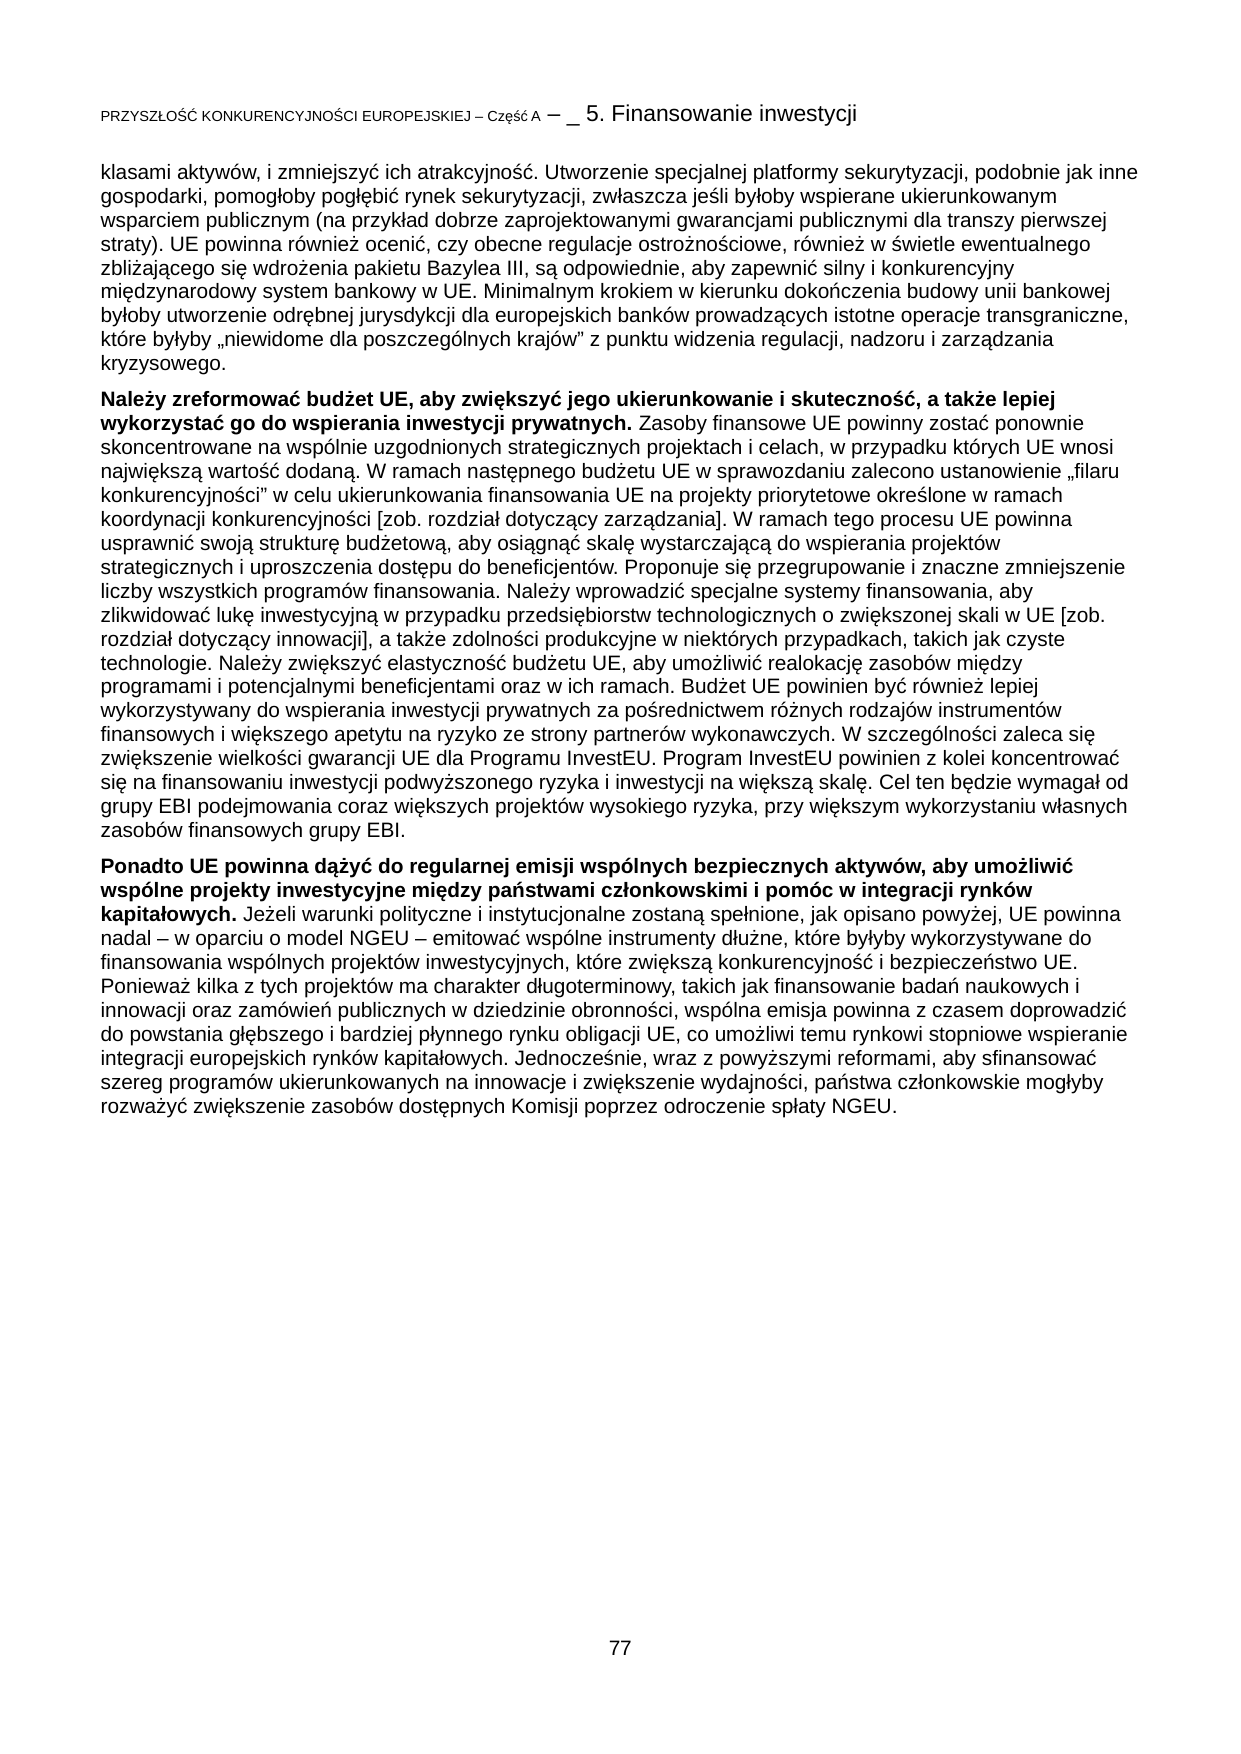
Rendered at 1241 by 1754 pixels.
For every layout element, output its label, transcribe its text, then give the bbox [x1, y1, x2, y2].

text Należy zreformować budżet UE, aby zwiększyć jego ukierunkowanie i skuteczność, a także lepiej wykorzystać go do wspierania inwestycji prywatnych. Zasoby finansowe UE powinny zostać ponownie skoncentrowane na wspólnie uzgodnionych strategicznych projektach i celach, w przypadku których UE wnosi największą wartość dodaną. W ramach następnego budżetu UE w sprawozdaniu zalecono ustanowienie „filaru konkurencyjności” w celu ukierunkowania finansowania UE na projekty priorytetowe określone w ramach koordynacji konkurencyjności [zob. rozdział dotyczący zarządzania]. W ramach tego procesu UE powinna usprawnić swoją strukturę budżetową, aby osiągnąć skalę wystarczającą do wspierania projektów strategicznych i uproszczenia dostępu do beneficjentów. Proponuje się przegrupowanie i znaczne zmniejszenie liczby wszystkich programów finansowania. Należy wprowadzić specjalne systemy finansowania, aby zlikwidować lukę inwestycyjną w przypadku przedsiębiorstw technologicznych o zwiększonej skali w UE [zob. rozdział dotyczący innowacji], a także zdolności produkcyjne w niektórych przypadkach, takich jak czyste technologie. Należy zwiększyć elastyczność budżetu UE, aby umożliwić realokację zasobów między programami i potencjalnymi beneficjentami oraz w ich ramach. Budżet UE powinien być również lepiej wykorzystywany do wspierania inwestycji prywatnych za pośrednictwem różnych rodzajów instrumentów finansowych i większego apetytu na ryzyko ze strony partnerów wykonawczych. W szczególności zaleca się zwiększenie wielkości gwarancji UE dla Programu InvestEU. Program InvestEU powinien z kolei koncentrować się na finansowaniu inwestycji podwyższonego ryzyka i inwestycji na większą skalę. Cel ten będzie wymagał od grupy EBI podejmowania coraz większych projektów wysokiego ryzyka, przy większym wykorzystaniu własnych zasobów finansowych grupy EBI. [100, 387, 1140, 842]
text klasami aktywów, i zmniejszyć ich atrakcyjność. Utworzenie specjalnej platformy sekurytyzacji, podobnie jak inne gospodarki, pomogłoby pogłębić rynek sekurytyzacji, zwłaszcza jeśli byłoby wspierane ukierunkowanym wsparciem publicznym (na przykład dobrze zaprojektowanymi gwarancjami publicznymi dla transzy pierwszej straty). UE powinna również ocenić, czy obecne regulacje ostrożnościowe, również w świetle ewentualnego zbliżającego się wdrożenia pakietu Bazylea III, są odpowiednie, aby zapewnić silny i konkurencyjny międzynarodowy system bankowy w UE. Minimalnym krokiem w kierunku dokończenia budowy unii bankowej byłoby utworzenie odrębnej jurysdykcji dla europejskich banków prowadzących istotne operacje transgraniczne, które byłyby „niewidome dla poszczególnych krajów” z punktu widzenia regulacji, nadzoru i zarządzania kryzysowego. [100, 159, 1140, 375]
text Ponadto UE powinna dążyć do regularnej emisji wspólnych bezpiecznych aktywów, aby umożliwić wspólne projekty inwestycyjne między państwami członkowskimi i pomóc w integracji rynków kapitałowych. Jeżeli warunki polityczne i instytucjonalne zostaną spełnione, jak opisano powyżej, UE powinna nadal – w oparciu o model NGEU – emitować wspólne instrumenty dłużne, które byłyby wykorzystywane do finansowania wspólnych projektów inwestycyjnych, które zwiększą konkurencyjność i bezpieczeństwo UE. Ponieważ kilka z tych projektów ma charakter długoterminowy, takich jak finansowanie badań naukowych i innowacji oraz zamówień publicznych w dziedzinie obronności, wspólna emisja powinna z czasem doprowadzić do powstania głębszego i bardziej płynnego rynku obligacji UE, co umożliwi temu rynkowi stopniowe wspieranie integracji europejskich rynków kapitałowych. Jednocześnie, wraz z powyższymi reformami, aby sfinansować szereg programów ukierunkowanych na innowacje i zwiększenie wydajności, państwa członkowskie mogłyby rozważyć zwiększenie zasobów dostępnych Komisji poprzez odroczenie spłaty NGEU. [100, 854, 1140, 1117]
